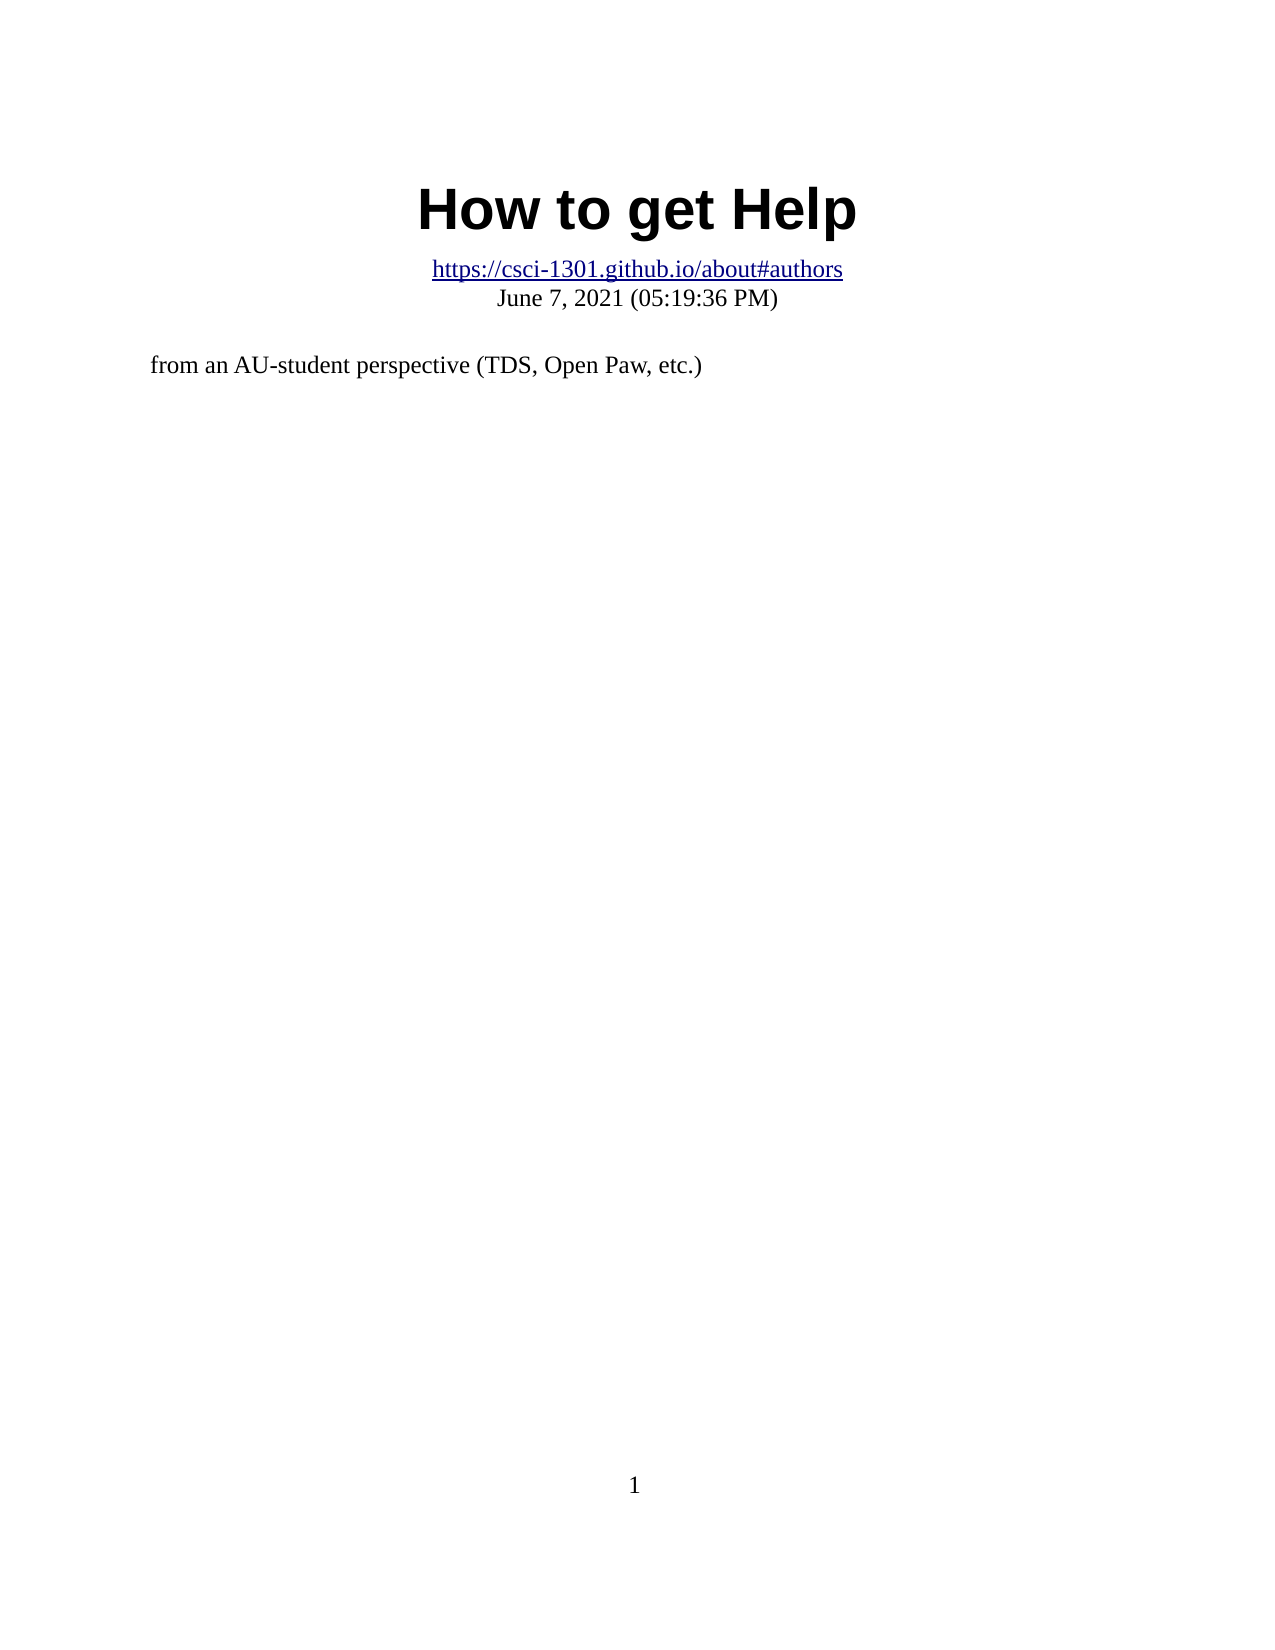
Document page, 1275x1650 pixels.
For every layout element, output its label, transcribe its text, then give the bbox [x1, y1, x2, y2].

text from an AU-student perspective (TDS, Open Paw, etc.) [150, 350, 1125, 378]
text https://csci-1301.github.io/about#authors [150, 254, 1125, 283]
title How to get Help [150, 175, 1125, 242]
text June 7, 2021 (05:19:36 PM) [150, 283, 1125, 312]
